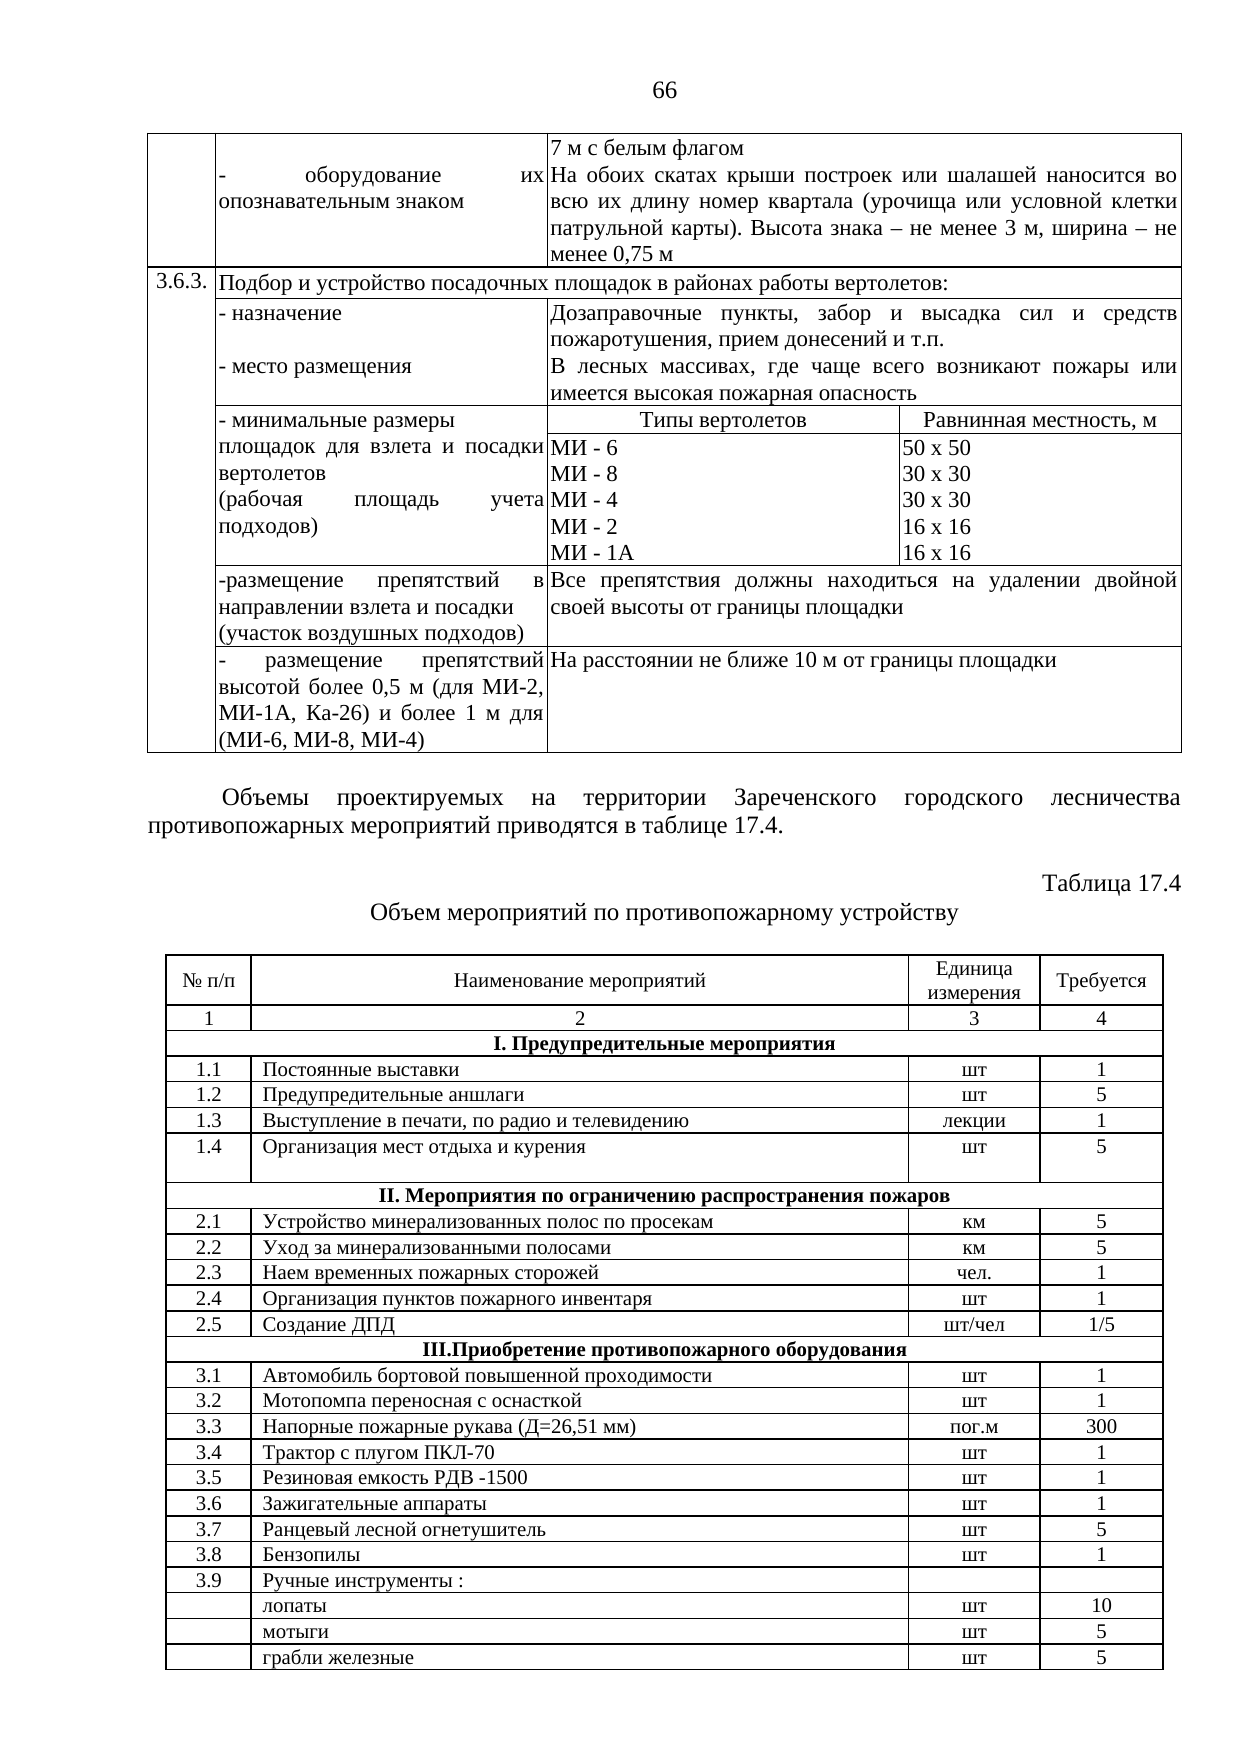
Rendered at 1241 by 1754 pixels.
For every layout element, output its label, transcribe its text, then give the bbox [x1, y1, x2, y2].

table_cell 300 [1041, 1414, 1162, 1438]
text Объемы проектируемых на территории Зареченского городского лесничества противопожарных мероприятий приводятся в таблице 17.4. [148, 782, 1181, 839]
table_cell [216, 134, 547, 160]
table_cell шт [909, 1082, 1039, 1106]
table_cell МИ - 6 МИ - 8 МИ - 4 МИ - 2 МИ - 1А [548, 434, 899, 565]
table_cell I. Предупредительные мероприятия [167, 1031, 1162, 1055]
table_cell Подбор и устройство посадочных площадок в районах работы вертолетов: [216, 268, 1181, 298]
table_cell 1 [1041, 1440, 1162, 1464]
table_cell грабли железные [252, 1645, 908, 1669]
table_cell На расстоянии не ближе 10 м от границы площадки [548, 647, 1181, 752]
table_cell 3.6.3. [148, 268, 215, 752]
table_cell шт/чел [909, 1312, 1039, 1336]
table_cell Дозаправочные пункты, забор и высадка сил и средств пожаротушения, прием донесений и т.п. [548, 299, 1181, 351]
table_cell II. Мероприятия по ограничению распространения пожаров [167, 1183, 1162, 1207]
table_cell Предупредительные аншлаги [252, 1082, 908, 1106]
table_cell км [909, 1209, 1039, 1233]
table_cell 50 х 50 30 х 30 30 х 30 16 х 16 16 х 16 [900, 434, 1181, 565]
table_cell 3.6 [167, 1491, 250, 1515]
table_cell 2.1 [167, 1209, 250, 1233]
table_cell шт [909, 1645, 1039, 1669]
table_cell шт [909, 1517, 1039, 1541]
table_cell 5 [1041, 1134, 1162, 1182]
table_cell шт [909, 1491, 1039, 1515]
table_cell 7 м с белым флагом [548, 134, 1181, 160]
table_cell Трактор с плугом ПКЛ-70 [252, 1440, 908, 1464]
table_cell - минимальные размеры площадок для взлета и посадки вертолетов (рабочая площадь учета подходов) [216, 406, 547, 565]
table_cell Организация пунктов пожарного инвентаря [252, 1286, 908, 1310]
table_cell 3.5 [167, 1465, 250, 1489]
table_cell 1 [1041, 1260, 1162, 1284]
table_cell 3.1 [167, 1363, 250, 1387]
table_cell км [909, 1235, 1039, 1259]
table_cell Напорные пожарные рукава (Д=26,51 мм) [252, 1414, 908, 1438]
table_cell шт [909, 1388, 1039, 1412]
table_cell лекции [909, 1108, 1039, 1132]
table_cell 1 [1041, 1491, 1162, 1515]
table_cell [909, 1568, 1039, 1592]
table_cell 3 [909, 1006, 1039, 1029]
table_cell Наем временных пожарных сторожей [252, 1260, 908, 1284]
table_cell 3.7 [167, 1517, 250, 1541]
table_header Требуется [1041, 956, 1162, 1004]
table_cell 5 [1041, 1082, 1162, 1106]
table_cell 1 [1041, 1542, 1162, 1566]
table_cell 3.9 [167, 1568, 250, 1592]
table_cell шт [909, 1286, 1039, 1310]
table_cell 2.4 [167, 1286, 250, 1310]
table_cell - назначение [216, 299, 547, 351]
table_cell Равнинная местность, м [900, 406, 1181, 433]
table_cell 1 [1041, 1363, 1162, 1387]
table_cell Ранцевый лесной огнетушитель [252, 1517, 908, 1541]
table_header № п/п [167, 956, 250, 1004]
table_cell 1 [1041, 1057, 1162, 1081]
table_cell Автомобиль бортовой повышенной проходимости [252, 1363, 908, 1387]
table_cell В лесных массивах, где чаще всего возникают пожары или имеется высокая пожарная опасность [548, 351, 1181, 405]
table_cell 3.3 [167, 1414, 250, 1438]
table_cell 2.5 [167, 1312, 250, 1336]
table_cell [148, 134, 215, 266]
table_cell шт [909, 1363, 1039, 1387]
table_cell Выступление в печати, по радио и телевидению [252, 1108, 908, 1132]
table_cell 2.3 [167, 1260, 250, 1284]
table_cell 2 [252, 1006, 908, 1029]
table_cell мотыги [252, 1619, 908, 1643]
table_cell шт [909, 1440, 1039, 1464]
table_cell Создание ДПД [252, 1312, 908, 1336]
table_cell чел. [909, 1260, 1039, 1284]
table_cell 10 [1041, 1593, 1162, 1617]
table_cell 1.3 [167, 1108, 250, 1132]
table_cell - размещение препятствий высотой более 0,5 м (для МИ-2, МИ-1А, Ка-26) и более 1 м для (МИ-6, МИ-8, Ми-4) [216, 647, 547, 752]
table_cell 1 [167, 1006, 250, 1029]
table_cell [167, 1619, 250, 1643]
table_cell 5 [1041, 1209, 1162, 1233]
table_cell 1/5 [1041, 1312, 1162, 1336]
table_cell 1 [1041, 1465, 1162, 1489]
table_cell [167, 1593, 250, 1617]
table_cell [167, 1645, 250, 1669]
table_cell 1 [1041, 1286, 1162, 1310]
table_cell шт [909, 1134, 1039, 1182]
table_cell лопаты [252, 1593, 908, 1617]
table_cell Мотопомпа переносная с оснасткой [252, 1388, 908, 1412]
table_cell Уход за минерализованными полосами [252, 1235, 908, 1259]
table_cell 1.4 [167, 1134, 250, 1182]
table_cell 5 [1041, 1235, 1162, 1259]
table_cell Зажигательные аппараты [252, 1491, 908, 1515]
table_cell 3.2 [167, 1388, 250, 1412]
table_header Единица измерения [909, 956, 1039, 1004]
text Таблица 17.4 [148, 868, 1181, 897]
table_cell [1041, 1568, 1162, 1592]
table_cell 1.2 [167, 1082, 250, 1106]
table_cell 5 [1041, 1619, 1162, 1643]
table_cell Резиновая емкость РДВ -1500 [252, 1465, 908, 1489]
table_cell Ручные инструменты : [252, 1568, 908, 1592]
table_cell шт [909, 1593, 1039, 1617]
table_cell Постоянные выставки [252, 1057, 908, 1081]
table_cell -размещение препятствий в направлении взлета и посадки (участок воздушных подходов) [216, 566, 547, 646]
table_cell 5 [1041, 1645, 1162, 1669]
table_cell шт [909, 1619, 1039, 1643]
table_cell 5 [1041, 1517, 1162, 1541]
table_cell - место размещения [216, 351, 547, 405]
table_cell пог.м [909, 1414, 1039, 1438]
table_cell шт [909, 1465, 1039, 1489]
table_header Наименование мероприятий [252, 956, 908, 1004]
table_cell 3.8 [167, 1542, 250, 1566]
table_cell 1.1 [167, 1057, 250, 1081]
table_cell 1 [1041, 1388, 1162, 1412]
table_cell 1 [1041, 1108, 1162, 1132]
table_cell Все препятствия должны находиться на удалении двойной своей высоты от границы площадки [548, 566, 1181, 646]
table_cell шт [909, 1542, 1039, 1566]
table_cell Устройство минерализованных полос по просекам [252, 1209, 908, 1233]
table_cell На обоих скатах крыши построек или шалашей наносится во всю их длину номер квартала (урочища или условной клетки патрульной карты). Высота знака – не менее 3 м, ширина – не менее 0,75 м [548, 160, 1181, 266]
table_cell 2.2 [167, 1235, 250, 1259]
table_cell 3.4 [167, 1440, 250, 1464]
table_cell III.Приобретение противопожарного оборудования [167, 1337, 1162, 1361]
text Объем мероприятий по противопожарному устройству [148, 897, 1181, 926]
table_cell шт [909, 1057, 1039, 1081]
table_cell 4 [1041, 1006, 1162, 1029]
table_cell Типы вертолетов [548, 406, 899, 433]
table_cell Организация мест отдыха и курения [252, 1134, 908, 1182]
table_cell - оборудование их опознавательным знаком [216, 160, 547, 266]
table_cell Бензопилы [252, 1542, 908, 1566]
